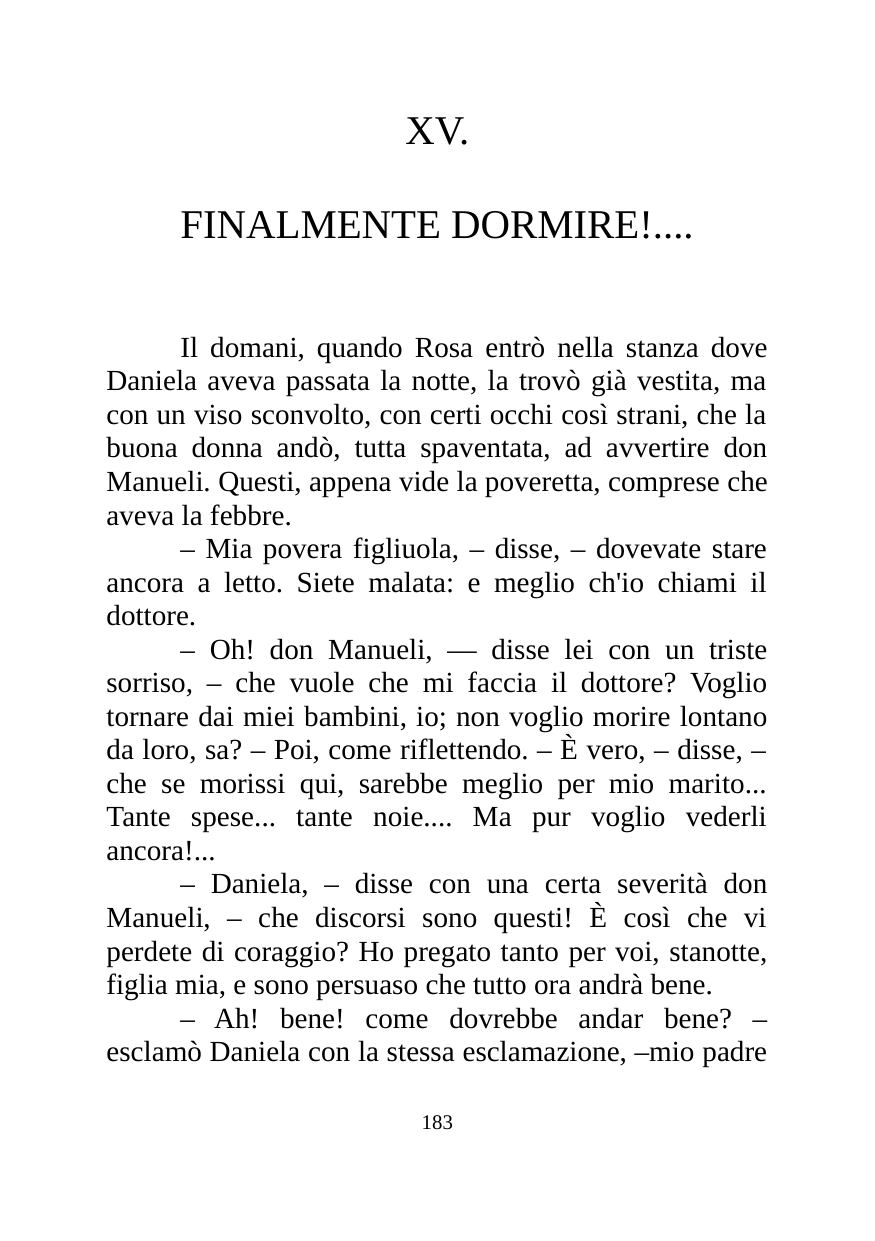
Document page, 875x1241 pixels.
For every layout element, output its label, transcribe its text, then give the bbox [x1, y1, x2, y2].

subtitle XV. FINALMENTE DORMIRE!.... [106, 106, 768, 247]
text – Oh! don Manueli, –– disse lei con un triste sorriso, – che vuole che mi faccia il dottore? Voglio tornare dai miei bambini, io; non voglio morire lontano da loro, sa? – Poi, come riflettendo. – È vero, – disse, – che se morissi qui, sarebbe meglio per mio marito... Tante spese... tante noie.... Ma pur voglio vederli ancora!... [106, 632, 768, 867]
text – Daniela, – disse con una certa severità don Manueli, – che discorsi sono questi! È così che vi perdete di coraggio? Ho pregato tanto per voi, stanotte, figlia mia, e sono persuaso che tutto ora andrà bene. [106, 867, 768, 1001]
text – Ah! bene! come dovrebbe andar bene? – esclamò Daniela con la stessa esclamazione, –mio padre [106, 1001, 768, 1068]
text – Mia povera figliuola, – disse, – dovevate stare ancora a letto. Siete malata: e meglio ch'io chiami il dottore. [106, 531, 768, 632]
text Il domani, quando Rosa entrò nella stanza dove Daniela aveva passata la notte, la trovò già vestita, ma con un viso sconvolto, con certi occhi così strani, che la buona donna andò, tutta spaventata, ad avvertire don Manueli. Questi, appena vide la poveretta, comprese che aveva la febbre. [106, 330, 768, 531]
